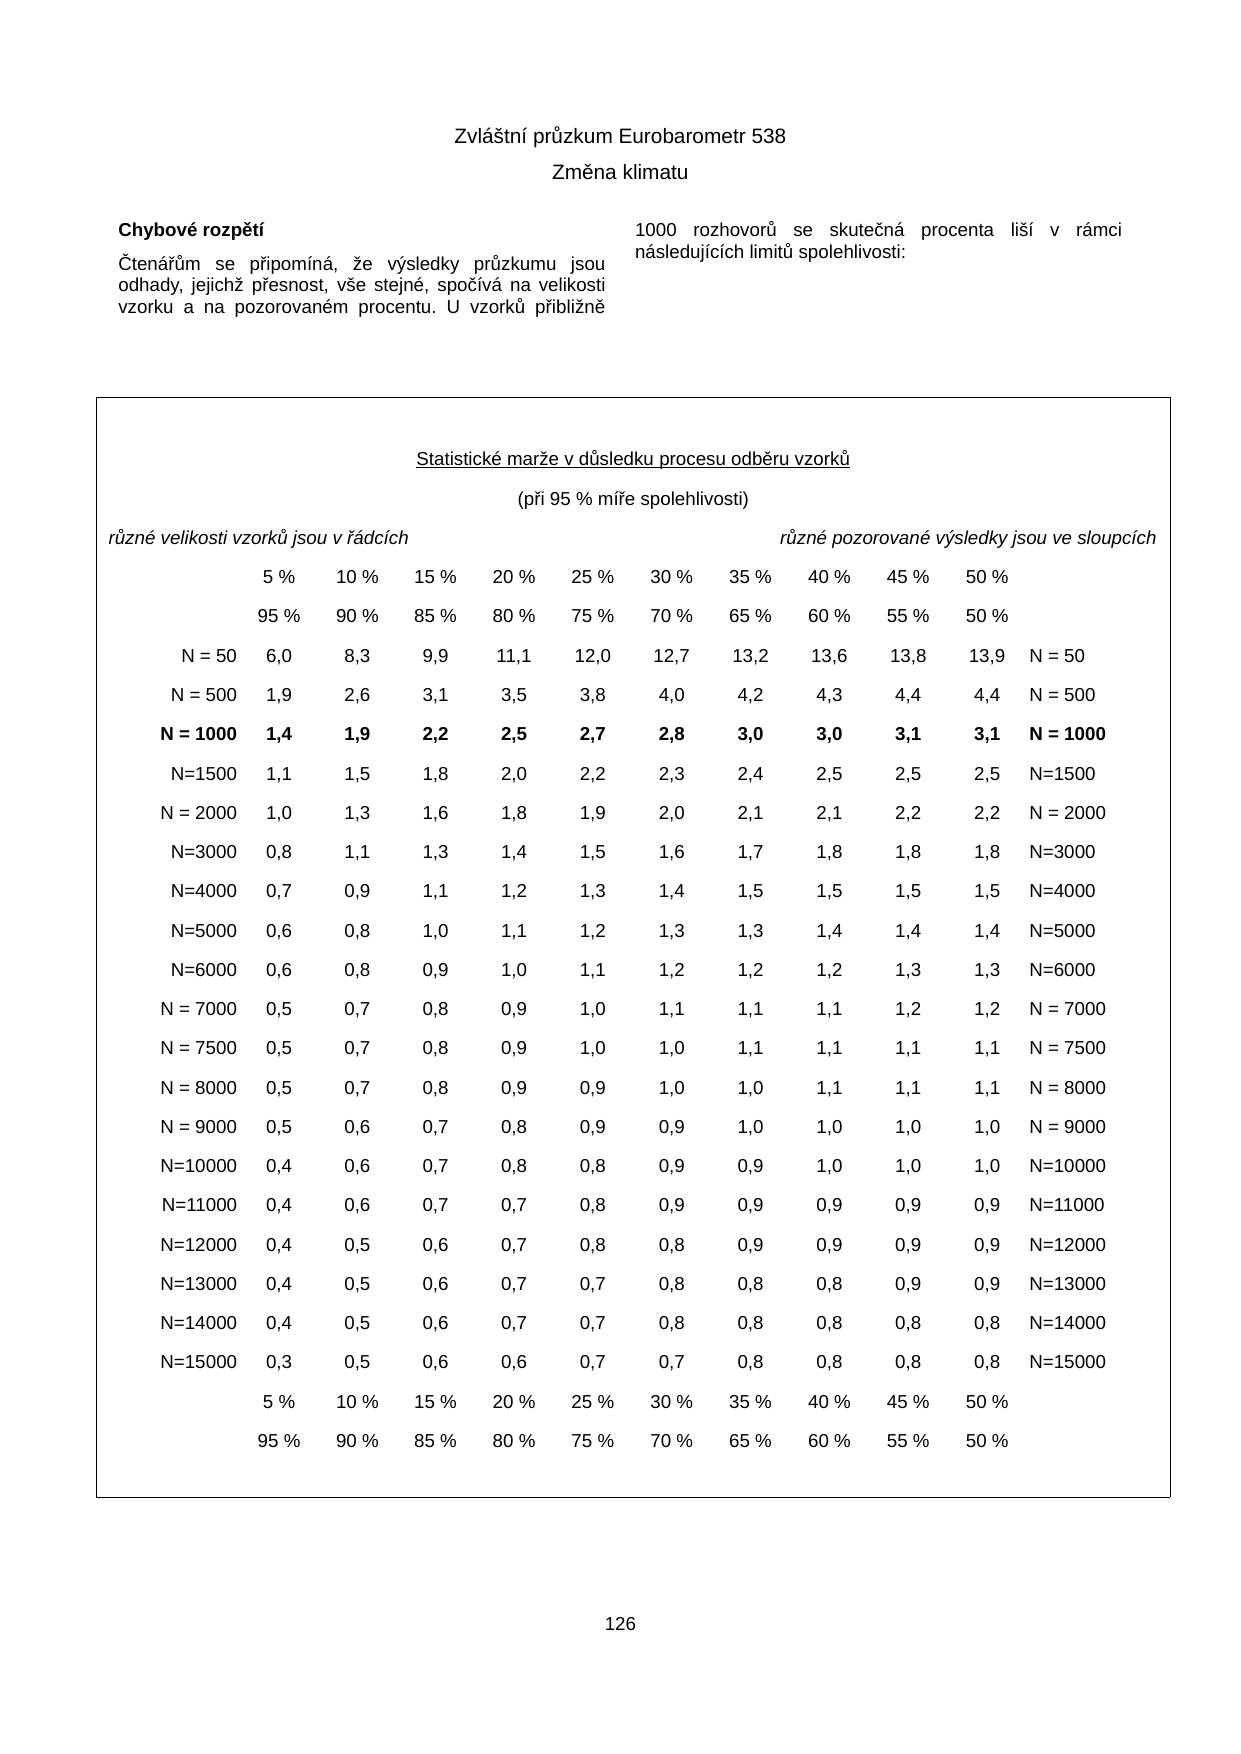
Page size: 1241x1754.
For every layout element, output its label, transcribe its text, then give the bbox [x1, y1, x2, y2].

table_cell 1,2 [869, 989, 947, 1028]
table_cell 0,9 [869, 1225, 947, 1264]
table_cell 75 % [553, 596, 632, 636]
table_cell 0,3 [240, 1343, 318, 1382]
table_cell N=15000 [105, 1343, 240, 1382]
table_cell 65 % [711, 1421, 790, 1460]
table_cell 0,4 [240, 1146, 318, 1185]
table_cell 0,8 [948, 1343, 1026, 1382]
table_cell 0,8 [632, 1264, 711, 1303]
table_cell 4,3 [790, 675, 868, 714]
table_cell 25 % [553, 1382, 632, 1421]
table_cell N = 500 [1026, 675, 1161, 714]
table_cell 4,4 [869, 675, 947, 714]
table_cell 1,6 [396, 793, 474, 832]
table_cell 0,9 [396, 950, 474, 989]
table_cell 0,8 [948, 1303, 1026, 1342]
table_cell 20 % [474, 1382, 553, 1421]
table_cell [105, 1382, 240, 1421]
table_cell 9,9 [396, 636, 474, 675]
table_cell N = 8000 [105, 1068, 240, 1107]
table_cell 0,9 [474, 989, 553, 1028]
table_cell 1,4 [948, 911, 1026, 950]
table_cell 0,7 [553, 1303, 632, 1342]
table_cell 45 % [869, 557, 947, 596]
table_cell 1,2 [790, 950, 868, 989]
table_cell 0,8 [396, 989, 474, 1028]
table_cell N = 9000 [1026, 1107, 1161, 1146]
table_cell 1,3 [711, 911, 790, 950]
table_cell 1,0 [711, 1068, 790, 1107]
table_cell 1,5 [318, 754, 396, 793]
table_cell 70 % [632, 596, 711, 636]
table_cell 1,0 [632, 1028, 711, 1068]
table_cell 50 % [948, 596, 1026, 636]
table_cell 0,8 [869, 1303, 947, 1342]
table_cell N = 2000 [1026, 793, 1161, 832]
table_cell 1,4 [632, 871, 711, 911]
table_cell N=12000 [105, 1225, 240, 1264]
table_cell 1,5 [869, 871, 947, 911]
table_cell 0,9 [869, 1185, 947, 1225]
table_cell 0,8 [790, 1303, 868, 1342]
table_cell 70 % [632, 1421, 711, 1460]
table_cell 12,0 [553, 636, 632, 675]
table_cell 20 % [474, 557, 553, 596]
table_cell 95 % [240, 1421, 318, 1460]
table_cell 0,7 [553, 1343, 632, 1382]
table_cell 0,8 [474, 1107, 553, 1146]
table_cell 40 % [790, 557, 868, 596]
table_cell 1,5 [948, 871, 1026, 911]
table_cell 0,8 [632, 1303, 711, 1342]
table_cell 2,0 [474, 754, 553, 793]
table_cell 50 % [948, 557, 1026, 596]
table_cell 2,5 [474, 714, 553, 753]
table_cell N=5000 [105, 911, 240, 950]
table_cell N=14000 [105, 1303, 240, 1342]
table_cell N=14000 [1026, 1303, 1161, 1342]
table_cell 0,6 [474, 1343, 553, 1382]
table_cell 1,1 [790, 989, 868, 1028]
table_cell 0,8 [632, 1225, 711, 1264]
table_cell 1,5 [711, 871, 790, 911]
table_cell 1,1 [474, 911, 553, 950]
table_cell 75 % [553, 1421, 632, 1460]
table_cell 10 % [318, 1382, 396, 1421]
table_cell N=5000 [1026, 911, 1161, 950]
table_cell 1,0 [790, 1107, 868, 1146]
table_cell 1,2 [948, 989, 1026, 1028]
table_cell 0,7 [318, 1068, 396, 1107]
table_cell N = 1000 [105, 714, 240, 753]
table_cell 1,1 [948, 1028, 1026, 1068]
table_cell 3,1 [869, 714, 947, 753]
table_cell 0,8 [790, 1343, 868, 1382]
table_cell 0,6 [318, 1146, 396, 1185]
table_cell 6,0 [240, 636, 318, 675]
table_cell 1,2 [553, 911, 632, 950]
table_cell 0,7 [318, 1028, 396, 1068]
table_cell 25 % [553, 557, 632, 596]
table_cell 1,3 [948, 950, 1026, 989]
table_cell 1,2 [632, 950, 711, 989]
table_cell 1,0 [948, 1107, 1026, 1146]
table_cell 1,1 [240, 754, 318, 793]
table_cell 1,0 [240, 793, 318, 832]
table_cell 1,3 [869, 950, 947, 989]
table_cell N=4000 [105, 871, 240, 911]
table_cell 1,1 [790, 1068, 868, 1107]
table_cell [632, 518, 711, 557]
table_cell [105, 557, 240, 596]
table_cell 0,5 [240, 1107, 318, 1146]
table_cell různé pozorované výsledky jsou ve sloupcích [711, 518, 1161, 557]
table_cell 2,2 [869, 793, 947, 832]
table_cell 1,1 [948, 1068, 1026, 1107]
table_cell 0,9 [869, 1264, 947, 1303]
table_cell N = 7500 [1026, 1028, 1161, 1068]
table_cell 0,8 [711, 1303, 790, 1342]
table_cell 0,5 [240, 1068, 318, 1107]
table_cell 15 % [396, 557, 474, 596]
table_cell 13,8 [869, 636, 947, 675]
table_cell 1,2 [474, 871, 553, 911]
table_cell 0,7 [240, 871, 318, 911]
table_cell 0,9 [790, 1185, 868, 1225]
table_cell 1,0 [553, 1028, 632, 1068]
table_cell 60 % [790, 596, 868, 636]
table_cell 1,3 [396, 832, 474, 871]
table_cell 2,2 [948, 793, 1026, 832]
table_cell N=11000 [105, 1185, 240, 1225]
table_cell 1,0 [711, 1107, 790, 1146]
table_cell 0,8 [240, 832, 318, 871]
table_cell N=13000 [1026, 1264, 1161, 1303]
table_cell N=13000 [105, 1264, 240, 1303]
table_cell 0,9 [948, 1264, 1026, 1303]
table_cell 0,8 [396, 1068, 474, 1107]
table_cell 2,5 [948, 754, 1026, 793]
table_cell 3,0 [711, 714, 790, 753]
text [97, 398, 1170, 1497]
table_cell N = 8000 [1026, 1068, 1161, 1107]
table_cell 45 % [869, 1382, 947, 1421]
table_cell 0,5 [318, 1264, 396, 1303]
table_cell 0,6 [240, 950, 318, 989]
table_cell 1,1 [790, 1028, 868, 1068]
table_cell 13,9 [948, 636, 1026, 675]
table_cell N=1500 [105, 754, 240, 793]
table_cell 0,7 [474, 1264, 553, 1303]
table_cell 1,3 [553, 871, 632, 911]
table_cell 1,4 [869, 911, 947, 950]
table_cell 4,0 [632, 675, 711, 714]
table_cell 10 % [318, 557, 396, 596]
table_cell 1,0 [632, 1068, 711, 1107]
table_cell 0,7 [396, 1146, 474, 1185]
table_cell 85 % [396, 596, 474, 636]
table_cell 0,8 [869, 1343, 947, 1382]
table_cell 1,1 [711, 1028, 790, 1068]
table_cell N=10000 [1026, 1146, 1161, 1185]
table_cell N=1500 [1026, 754, 1161, 793]
table_cell 1,1 [396, 871, 474, 911]
table_cell 0,7 [396, 1107, 474, 1146]
table_cell 0,9 [553, 1107, 632, 1146]
table_cell 0,8 [318, 950, 396, 989]
table_cell 0,9 [948, 1225, 1026, 1264]
table_cell N = 7000 [105, 989, 240, 1028]
table_cell 2,5 [790, 754, 868, 793]
table_cell 0,7 [396, 1185, 474, 1225]
table_cell 0,9 [632, 1146, 711, 1185]
table_cell 60 % [790, 1421, 868, 1460]
table_cell 1,9 [318, 714, 396, 753]
table_cell 0,9 [632, 1185, 711, 1225]
table_cell 0,9 [553, 1068, 632, 1107]
table_cell [1026, 596, 1161, 636]
table_cell 1,6 [632, 832, 711, 871]
table_cell 2,3 [632, 754, 711, 793]
table_cell 0,6 [396, 1264, 474, 1303]
table_cell 0,6 [318, 1107, 396, 1146]
table_cell N = 7500 [105, 1028, 240, 1068]
table_cell 0,9 [711, 1225, 790, 1264]
table_cell 0,6 [396, 1225, 474, 1264]
text Čtenářům se připomíná, že výsledky průzkumu jsou odhady, jejichž přesnost, vše stejné, spočívá na velikosti vzorku a na pozorovaném procentu. U vzorků přibližně [118, 253, 605, 317]
table_cell 3,1 [948, 714, 1026, 753]
table_cell 1,8 [869, 832, 947, 871]
table_cell 8,3 [318, 636, 396, 675]
table_cell [105, 596, 240, 636]
table_cell N = 9000 [105, 1107, 240, 1146]
table_cell 0,7 [632, 1343, 711, 1382]
table_cell 1,0 [869, 1107, 947, 1146]
table_cell 0,4 [240, 1185, 318, 1225]
table_cell 1,1 [553, 950, 632, 989]
table_cell [1026, 1421, 1161, 1460]
table_cell 2,4 [711, 754, 790, 793]
table_cell 0,9 [632, 1107, 711, 1146]
table_cell 2,2 [396, 714, 474, 753]
table_cell N = 7000 [1026, 989, 1161, 1028]
table_cell 90 % [318, 596, 396, 636]
table_cell 1,3 [318, 793, 396, 832]
table_cell 80 % [474, 596, 553, 636]
table_cell 0,5 [240, 1028, 318, 1068]
table_cell 1,1 [711, 989, 790, 1028]
table_cell 3,5 [474, 675, 553, 714]
table_cell 5 % [240, 1382, 318, 1421]
table_cell 2,8 [632, 714, 711, 753]
table_cell 0,9 [790, 1225, 868, 1264]
table_cell 0,9 [474, 1028, 553, 1068]
table_cell 30 % [632, 1382, 711, 1421]
table_cell 1,2 [711, 950, 790, 989]
table_cell N=4000 [1026, 871, 1161, 911]
table_cell 0,6 [396, 1303, 474, 1342]
text Chybové rozpětí [118, 219, 605, 241]
table_cell 1,1 [869, 1028, 947, 1068]
table_cell 0,8 [790, 1264, 868, 1303]
table_cell 13,6 [790, 636, 868, 675]
table_cell 1,0 [790, 1146, 868, 1185]
table_cell 2,7 [553, 714, 632, 753]
table_cell [105, 1421, 240, 1460]
table_cell 0,5 [318, 1343, 396, 1382]
table_cell 1,7 [711, 832, 790, 871]
table_cell 55 % [869, 1421, 947, 1460]
table_cell N=15000 [1026, 1343, 1161, 1382]
table_cell 1,1 [632, 989, 711, 1028]
table_cell 1,0 [869, 1146, 947, 1185]
table_cell 1,1 [318, 832, 396, 871]
table_cell 1,1 [869, 1068, 947, 1107]
table_cell různé velikosti vzorků jsou v řádcích [105, 518, 553, 557]
table_cell 4,4 [948, 675, 1026, 714]
table_cell N = 50 [1026, 636, 1161, 675]
table_cell 0,4 [240, 1264, 318, 1303]
table_cell 3,0 [790, 714, 868, 753]
table_cell 0,8 [553, 1146, 632, 1185]
table_cell N=6000 [1026, 950, 1161, 989]
table_cell 0,7 [318, 989, 396, 1028]
table_cell 85 % [396, 1421, 474, 1460]
table_cell 0,9 [711, 1146, 790, 1185]
table_cell (při 95 % míře spolehlivosti) [105, 479, 1161, 518]
table_cell 0,6 [396, 1343, 474, 1382]
table_cell 0,5 [318, 1303, 396, 1342]
table_cell 0,8 [553, 1225, 632, 1264]
table_cell 12,7 [632, 636, 711, 675]
table_cell 0,6 [240, 911, 318, 950]
table_cell 1,3 [632, 911, 711, 950]
table_cell 50 % [948, 1382, 1026, 1421]
table_cell 5 % [240, 557, 318, 596]
table_cell N=11000 [1026, 1185, 1161, 1225]
table_cell N = 1000 [1026, 714, 1161, 753]
table_cell 0,6 [318, 1185, 396, 1225]
table_cell 1,8 [948, 832, 1026, 871]
table_cell 1,9 [240, 675, 318, 714]
table_cell 0,7 [553, 1264, 632, 1303]
table_cell [553, 518, 632, 557]
table_cell 0,8 [711, 1343, 790, 1382]
table_cell N = 50 [105, 636, 240, 675]
table_cell 2,5 [869, 754, 947, 793]
table_cell [1026, 1382, 1161, 1421]
table_cell 0,7 [474, 1303, 553, 1342]
table_cell 1,4 [474, 832, 553, 871]
table_cell 90 % [318, 1421, 396, 1460]
table_cell 0,7 [474, 1185, 553, 1225]
table_cell 11,1 [474, 636, 553, 675]
table_cell 1,0 [553, 989, 632, 1028]
table_cell 0,5 [318, 1225, 396, 1264]
table_cell N=10000 [105, 1146, 240, 1185]
table_cell 1,0 [474, 950, 553, 989]
table_cell 55 % [869, 596, 947, 636]
table_cell 0,9 [474, 1068, 553, 1107]
table_cell 1,8 [790, 832, 868, 871]
table_cell 0,8 [474, 1146, 553, 1185]
table_cell 0,5 [240, 989, 318, 1028]
text 1000 rozhovorů se skutečná procenta liší v rámci následujících limitů spolehlivosti: [635, 219, 1122, 262]
table_cell 2,1 [711, 793, 790, 832]
table_cell 2,0 [632, 793, 711, 832]
table_cell 30 % [632, 557, 711, 596]
table_cell [1026, 557, 1161, 596]
table_cell 0,9 [948, 1185, 1026, 1225]
table_cell 0,8 [553, 1185, 632, 1225]
table_cell 40 % [790, 1382, 868, 1421]
table_cell 0,8 [711, 1264, 790, 1303]
table_cell 65 % [711, 596, 790, 636]
table_cell 2,2 [553, 754, 632, 793]
table_cell 0,8 [396, 1028, 474, 1068]
table_cell N = 500 [105, 675, 240, 714]
table_cell N=3000 [105, 832, 240, 871]
table_cell 95 % [240, 596, 318, 636]
table_cell 2,6 [318, 675, 396, 714]
table_cell 1,8 [396, 754, 474, 793]
table_cell 1,0 [396, 911, 474, 950]
table_cell 3,8 [553, 675, 632, 714]
table_cell 0,9 [711, 1185, 790, 1225]
table_cell N = 2000 [105, 793, 240, 832]
table_cell 1,4 [240, 714, 318, 753]
table_cell 3,1 [396, 675, 474, 714]
table_cell 1,4 [790, 911, 868, 950]
table_cell 0,4 [240, 1225, 318, 1264]
table_cell 1,5 [790, 871, 868, 911]
table_cell 80 % [474, 1421, 553, 1460]
table_cell 1,0 [948, 1146, 1026, 1185]
table_cell 4,2 [711, 675, 790, 714]
table_cell 0,8 [318, 911, 396, 950]
table_cell 1,9 [553, 793, 632, 832]
table_cell 1,8 [474, 793, 553, 832]
table_cell 2,1 [790, 793, 868, 832]
table_cell 50 % [948, 1421, 1026, 1460]
table_cell 0,7 [474, 1225, 553, 1264]
table_cell N=3000 [1026, 832, 1161, 871]
table_cell 0,4 [240, 1303, 318, 1342]
table_header Statistické marže v důsledku procesu odběru vzorků [105, 439, 1161, 478]
table_cell 0,9 [318, 871, 396, 911]
table_cell 15 % [396, 1382, 474, 1421]
table_cell 35 % [711, 557, 790, 596]
table_cell 35 % [711, 1382, 790, 1421]
table_cell N=6000 [105, 950, 240, 989]
table_cell 1,5 [553, 832, 632, 871]
table_cell N=12000 [1026, 1225, 1161, 1264]
table_cell 13,2 [711, 636, 790, 675]
